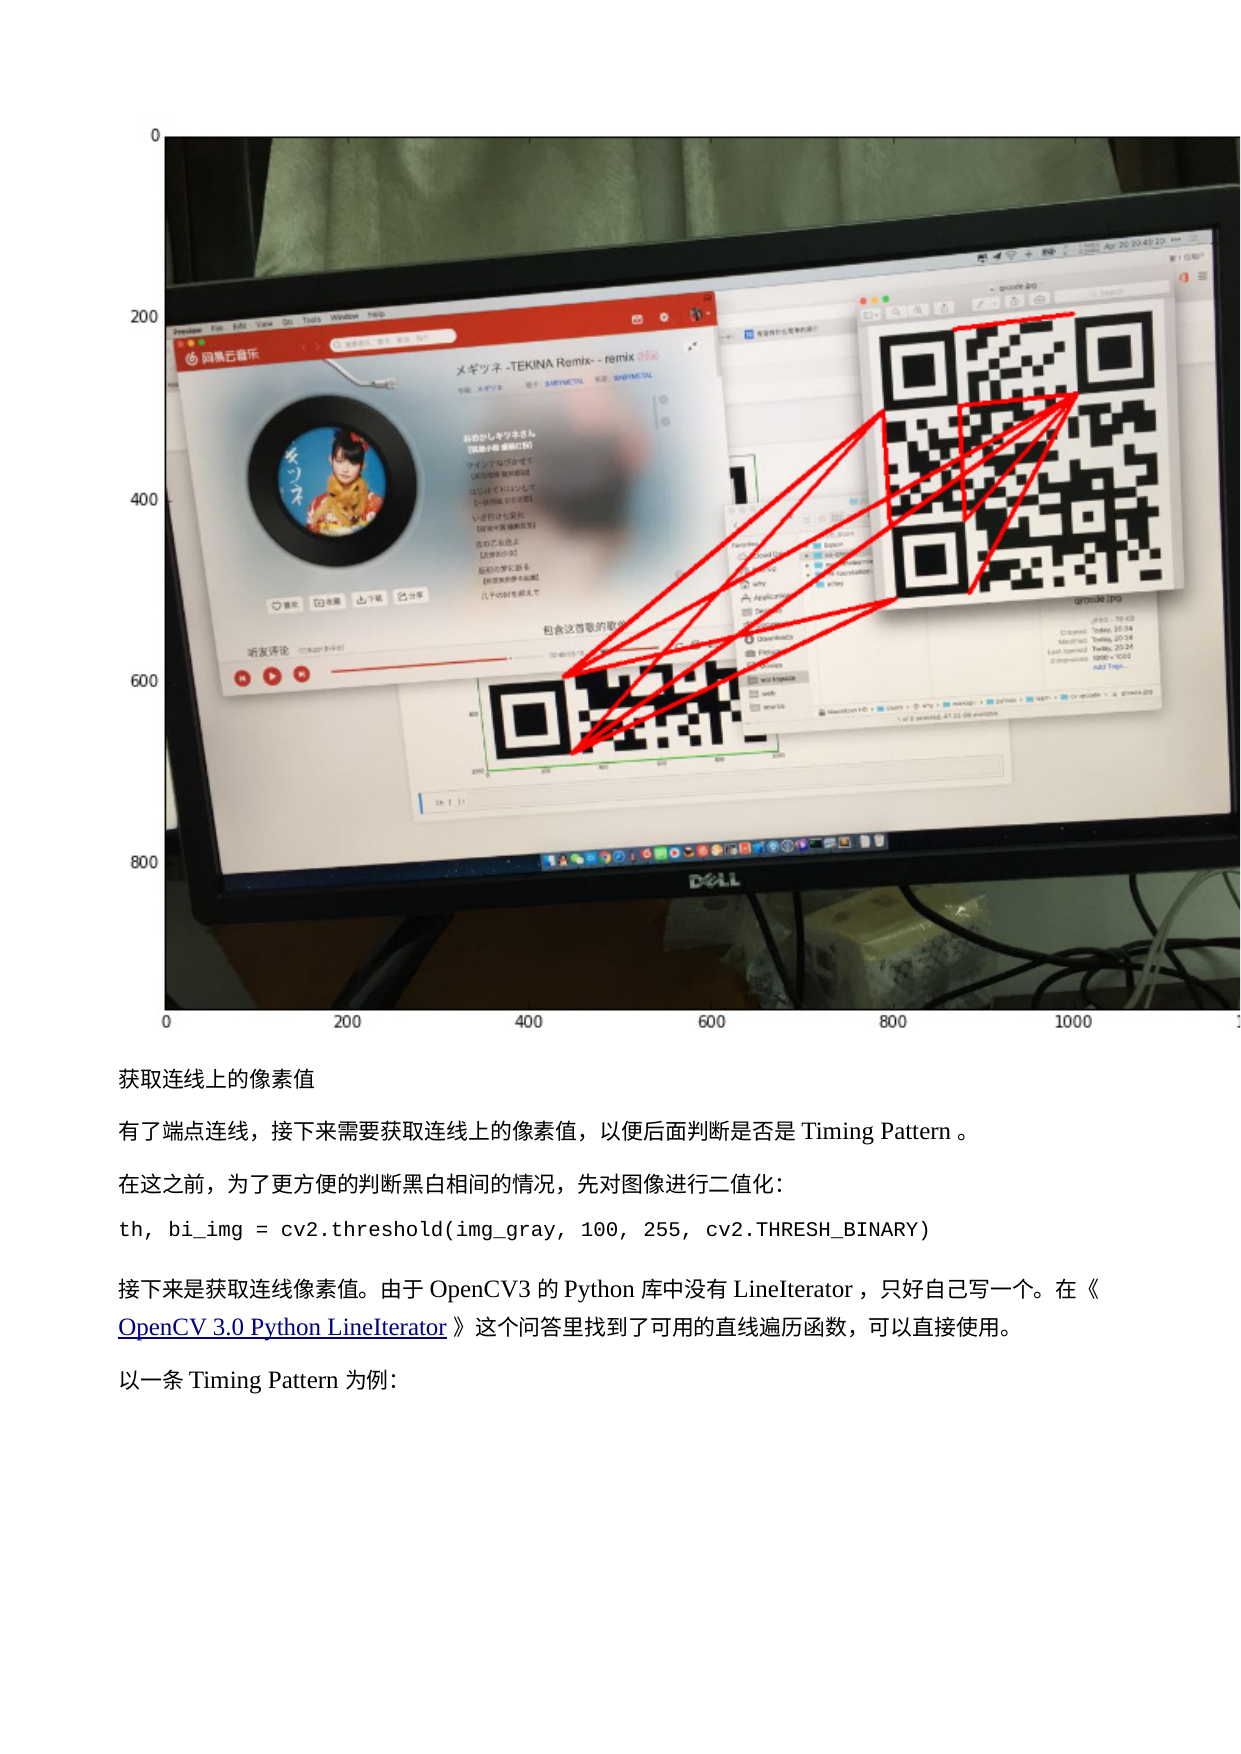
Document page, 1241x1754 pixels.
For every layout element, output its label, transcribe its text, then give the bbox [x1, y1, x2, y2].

text 接下来是获取连线像素值。由于 OpenCV3 的 Python 库中没有 LineIterator ，只好自己写一个。在《 OpenCV 3.0 Python LineIterator 》这个问答里找到了可用的直线遍历函数，可以直接使用。 [118, 1272, 1122, 1342]
text th, bi_img = cv2.threshold(img_gray, 100, 255, cv2.THRESH_BINARY) [118, 1219, 1122, 1243]
text 以一条 Timing Pattern 为例： [118, 1363, 1122, 1394]
text 获取连线上的像素值 [118, 1062, 1122, 1093]
picture [118, 118, 1241, 1042]
text 在这之前，为了更方便的判断黑白相间的情况，先对图像进行二值化： [118, 1167, 1122, 1198]
text 有了端点连线，接下来需要获取连线上的像素值，以便后面判断是否是 Timing Pattern 。 [118, 1114, 1122, 1146]
